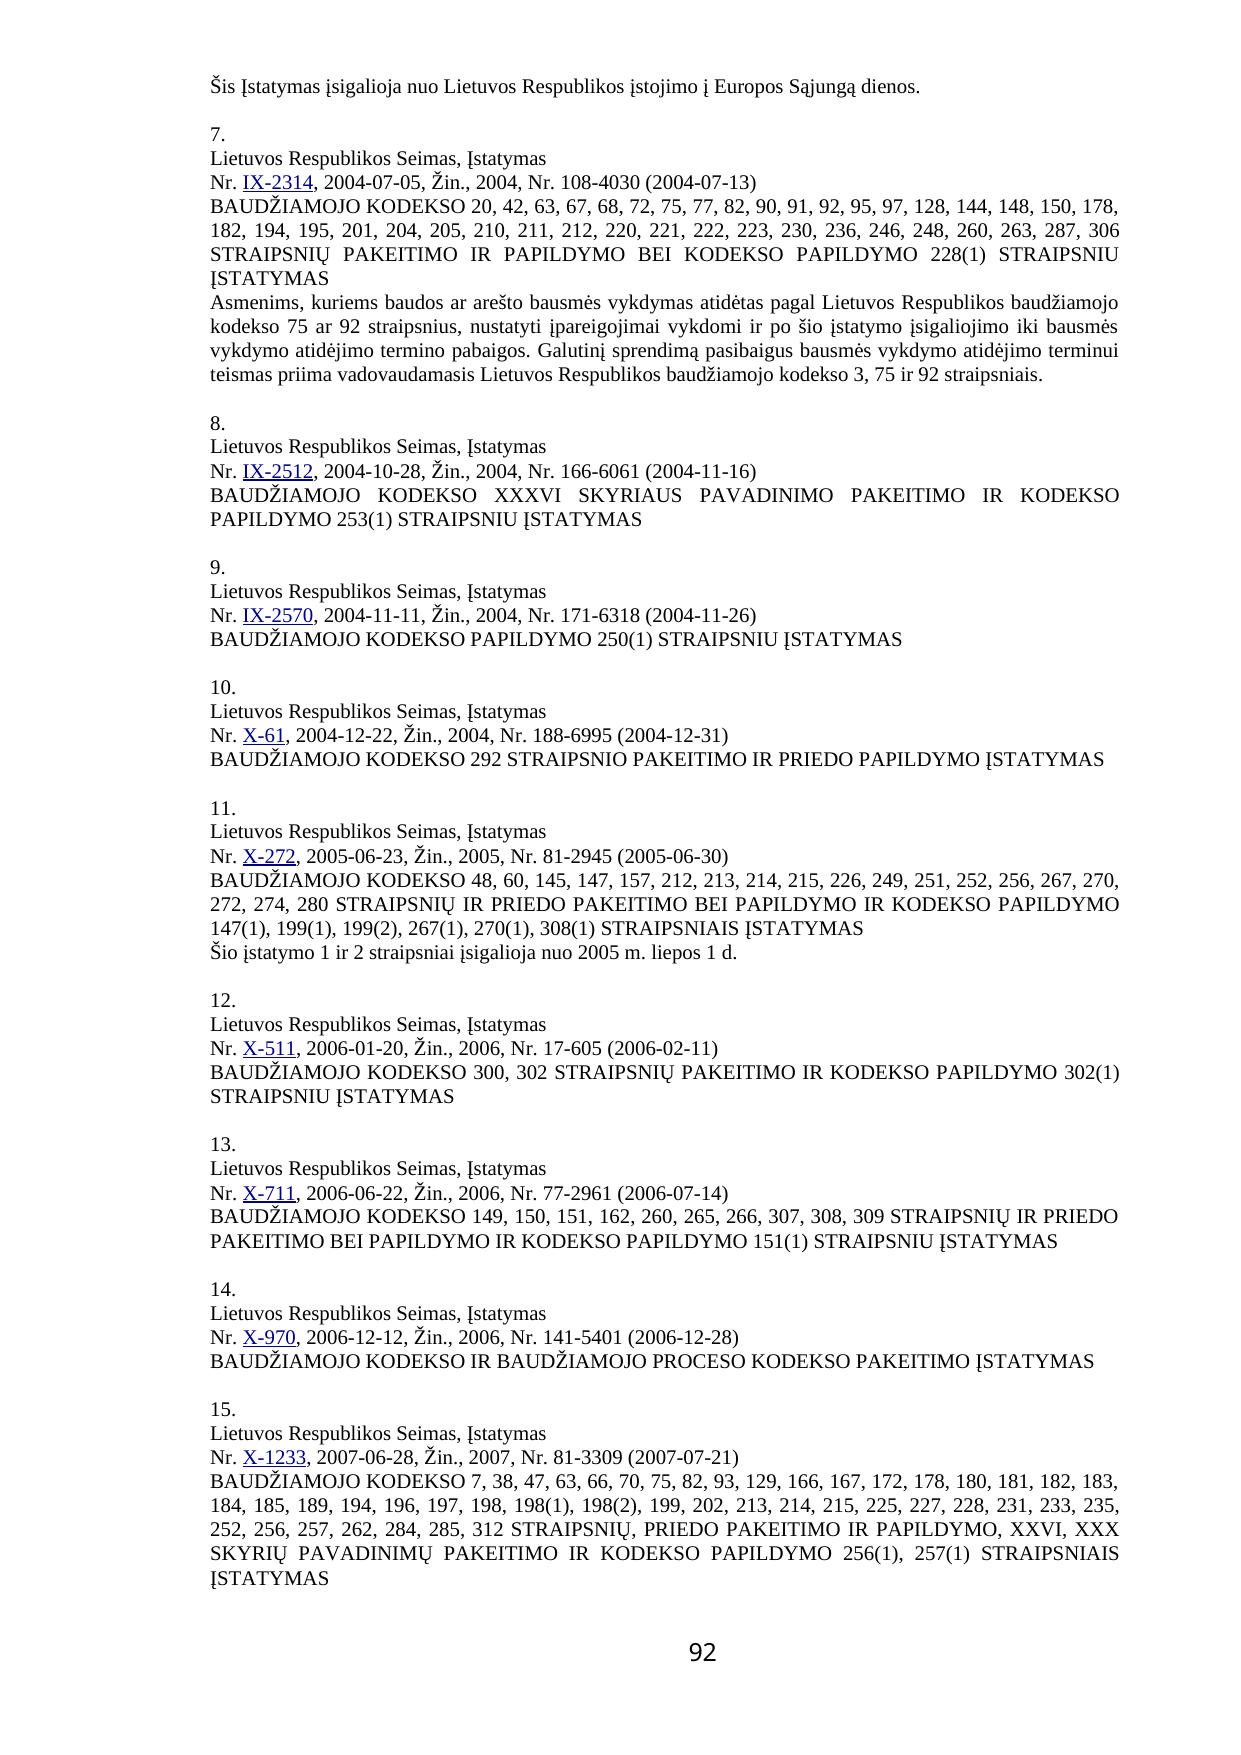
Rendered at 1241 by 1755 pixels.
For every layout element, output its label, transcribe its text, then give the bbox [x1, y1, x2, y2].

text Lietuvos Respublikos Seimas, Įstatymas [210, 579, 1120, 603]
text Lietuvos Respublikos Seimas, Įstatymas [210, 1421, 1120, 1445]
text Lietuvos Respublikos Seimas, Įstatymas [210, 819, 1120, 843]
text 14. [210, 1277, 1120, 1301]
text Nr. X-970, 2006-12-12, Žin., 2006, Nr. 141-5401 (2006-12-28) [210, 1325, 1120, 1349]
text Nr. X-61, 2004-12-22, Žin., 2004, Nr. 188-6995 (2004-12-31) [210, 723, 1120, 747]
text Lietuvos Respublikos Seimas, Įstatymas [210, 699, 1120, 723]
text 12. [210, 988, 1120, 1012]
text 15. [210, 1397, 1120, 1421]
text 13. [210, 1132, 1120, 1156]
text BAUDŽIAMOJO KODEKSO 149, 150, 151, 162, 260, 265, 266, 307, 308, 309 STRAIPSNIŲ IR PRIEDO PAKEITIMO BEI PAPILDYMO IR KODEKSO PAPILDYMO 151(1) STRAIPSNIU ĮSTATYMAS [210, 1204, 1120, 1253]
text Nr. IX-2570, 2004-11-11, Žin., 2004, Nr. 171-6318 (2004-11-26) [210, 603, 1120, 627]
text Nr. X-511, 2006-01-20, Žin., 2006, Nr. 17-605 (2006-02-11) [210, 1036, 1120, 1060]
text Nr. IX-2314, 2004-07-05, Žin., 2004, Nr. 108-4030 (2004-07-13) [210, 170, 1120, 194]
text BAUDŽIAMOJO KODEKSO XXXVI SKYRIAUS PAVADINIMO PAKEITIMO IR KODEKSO PAPILDYMO 253(1) STRAIPSNIU ĮSTATYMAS [210, 483, 1120, 531]
text Lietuvos Respublikos Seimas, Įstatymas [210, 434, 1120, 458]
text BAUDŽIAMOJO KODEKSO 48, 60, 145, 147, 157, 212, 213, 214, 215, 226, 249, 251, 252, 256, 267, 270, 272, 274, 280 STRAIPSNIŲ IR PRIEDO PAKEITIMO BEI PAPILDYMO IR KODEKSO PAPILDYMO 147(1), 199(1), 199(2), 267(1), 270(1), 308(1) STRAIPSNIAIS ĮSTATYMAS [210, 868, 1120, 940]
text BAUDŽIAMOJO KODEKSO IR BAUDŽIAMOJO PROCESO KODEKSO PAKEITIMO ĮSTATYMAS [210, 1349, 1120, 1373]
text Asmenims, kuriems baudos ar arešto bausmės vykdymas atidėtas pagal Lietuvos Respublikos baudžiamojo kodekso 75 ar 92 straipsnius, nustatyti įpareigojimai vykdomi ir po šio įstatymo įsigaliojimo iki bausmės vykdymo atidėjimo termino pabaigos. Galutinį sprendimą pasibaigus bausmės vykdymo atidėjimo terminui teismas priima vadovaudamasis Lietuvos Respublikos baudžiamojo kodekso 3, 75 ir 92 straipsniais. [210, 290, 1120, 386]
text Šio įstatymo 1 ir 2 straipsniai įsigalioja nuo 2005 m. liepos 1 d. [210, 940, 1120, 964]
text 7. [210, 122, 1120, 146]
text Lietuvos Respublikos Seimas, Įstatymas [210, 1156, 1120, 1180]
text Nr. X-272, 2005-06-23, Žin., 2005, Nr. 81-2945 (2005-06-30) [210, 843, 1120, 868]
text Šis Įstatymas įsigalioja nuo Lietuvos Respublikos įstojimo į Europos Sąjungą dienos. [210, 73, 1120, 98]
text BAUDŽIAMOJO KODEKSO 20, 42, 63, 67, 68, 72, 75, 77, 82, 90, 91, 92, 95, 97, 128, 144, 148, 150, 178, 182, 194, 195, 201, 204, 205, 210, 211, 212, 220, 221, 222, 223, 230, 236, 246, 248, 260, 263, 287, 306 STRAIPSNIŲ PAKEITIMO IR PAPILDYMO BEI KODEKSO PAPILDYMO 228(1) STRAIPSNIU ĮSTATYMAS [210, 194, 1120, 290]
text 10. [210, 675, 1120, 699]
text Lietuvos Respublikos Seimas, Įstatymas [210, 1012, 1120, 1036]
text 9. [210, 555, 1120, 579]
text BAUDŽIAMOJO KODEKSO 292 STRAIPSNIO PAKEITIMO IR PRIEDO PAPILDYMO ĮSTATYMAS [210, 747, 1120, 771]
text 11. [210, 795, 1120, 819]
text BAUDŽIAMOJO KODEKSO PAPILDYMO 250(1) STRAIPSNIU ĮSTATYMAS [210, 627, 1120, 651]
text Nr. X-711, 2006-06-22, Žin., 2006, Nr. 77-2961 (2006-07-14) [210, 1180, 1120, 1204]
text 8. [210, 410, 1120, 434]
text BAUDŽIAMOJO KODEKSO 300, 302 STRAIPSNIŲ PAKEITIMO IR KODEKSO PAPILDYMO 302(1) STRAIPSNIU ĮSTATYMAS [210, 1060, 1120, 1108]
text BAUDŽIAMOJO KODEKSO 7, 38, 47, 63, 66, 70, 75, 82, 93, 129, 166, 167, 172, 178, 180, 181, 182, 183, 184, 185, 189, 194, 196, 197, 198, 198(1), 198(2), 199, 202, 213, 214, 215, 225, 227, 228, 231, 233, 235, 252, 256, 257, 262, 284, 285, 312 STRAIPSNIŲ, PRIEDO PAKEITIMO IR PAPILDYMO, XXVI, XXX SKYRIŲ PAVADINIMŲ PAKEITIMO IR KODEKSO PAPILDYMO 256(1), 257(1) STRAIPSNIAIS ĮSTATYMAS [210, 1469, 1120, 1589]
text Lietuvos Respublikos Seimas, Įstatymas [210, 1301, 1120, 1325]
text Lietuvos Respublikos Seimas, Įstatymas [210, 146, 1120, 170]
text Nr. IX-2512, 2004-10-28, Žin., 2004, Nr. 166-6061 (2004-11-16) [210, 458, 1120, 483]
text Nr. X-1233, 2007-06-28, Žin., 2007, Nr. 81-3309 (2007-07-21) [210, 1445, 1120, 1469]
